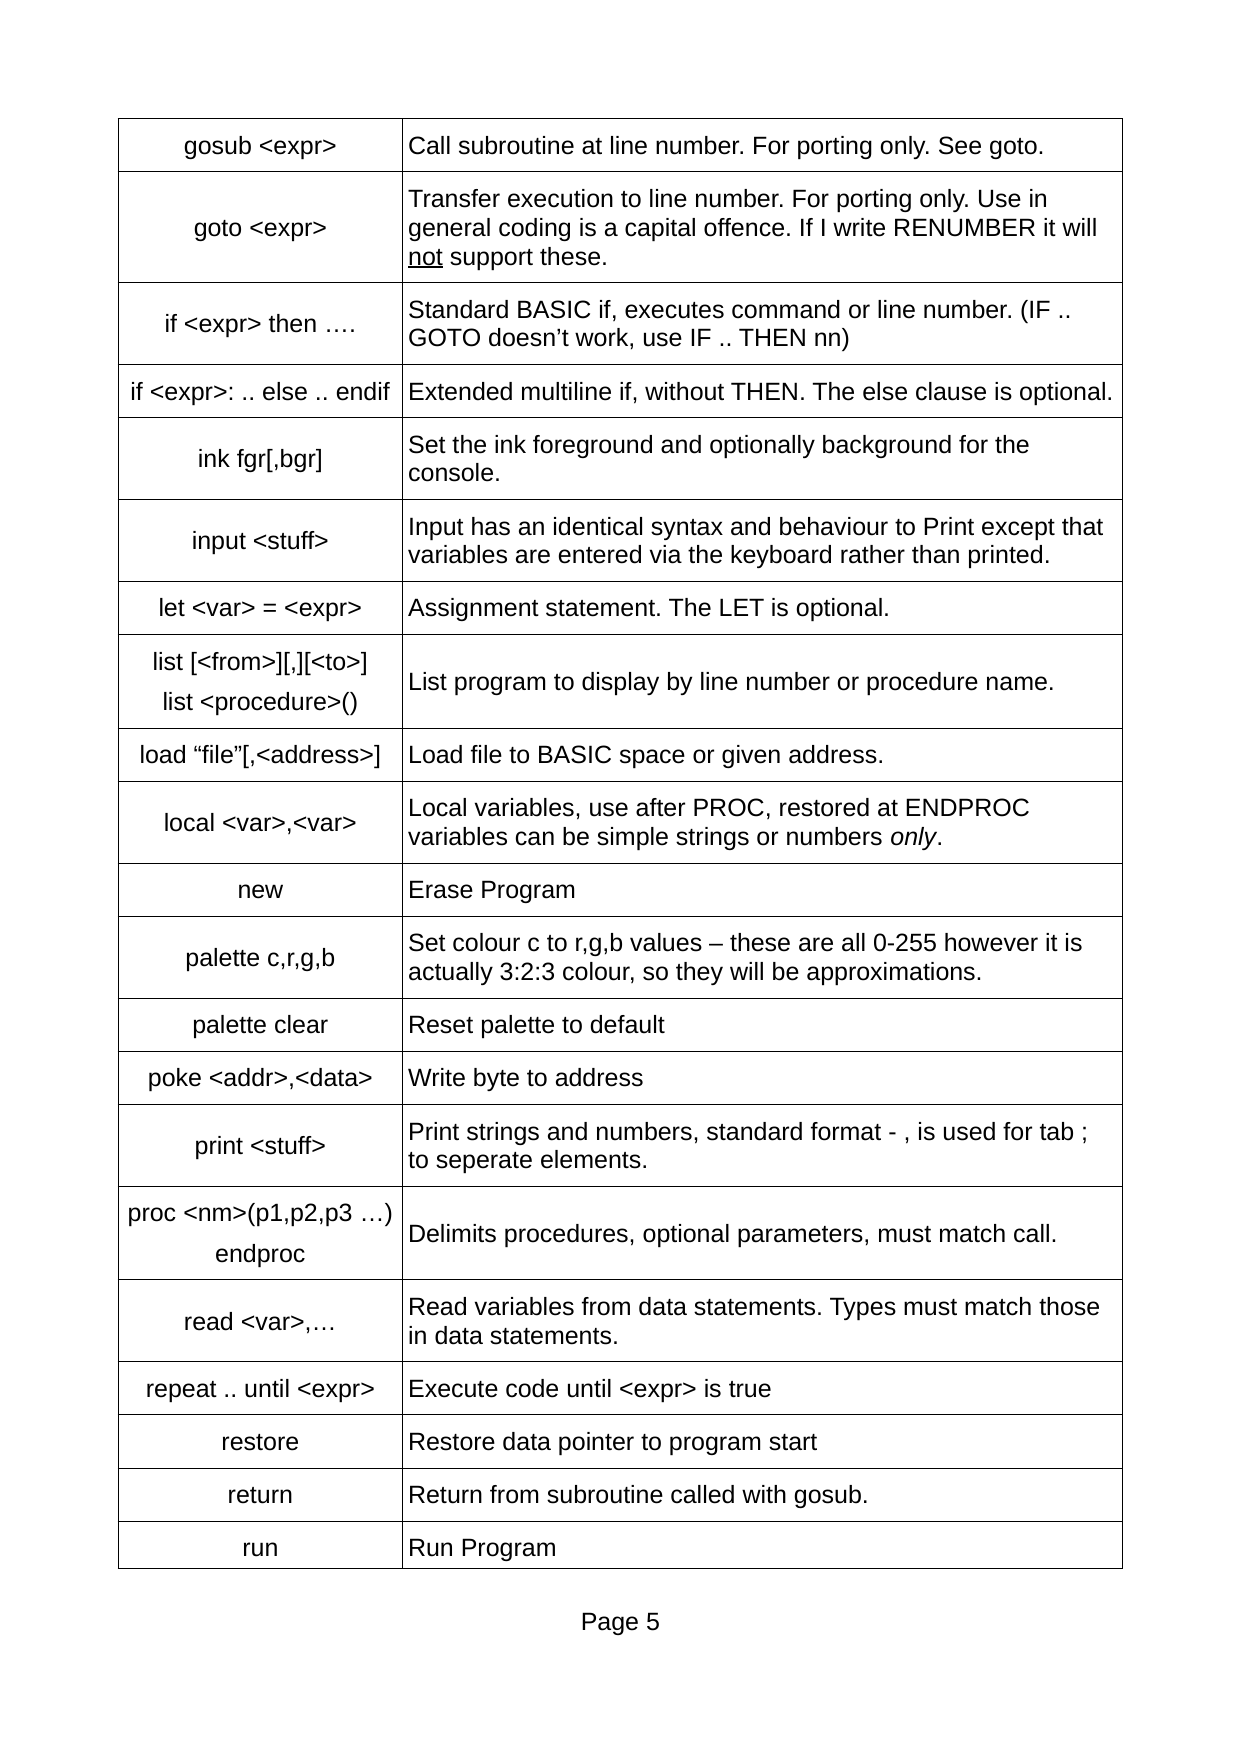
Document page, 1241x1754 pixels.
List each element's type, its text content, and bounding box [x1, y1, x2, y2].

table_cell Load “file”[,<address>] [119, 729, 402, 781]
table_cell Input <stuff> [119, 500, 402, 581]
table_cell Print <stuff> [119, 1105, 402, 1186]
table_cell Restore [119, 1415, 402, 1467]
table_cell Print strings and numbers, standard format - , is used for tab ; to seperate elements. [403, 1105, 1122, 1186]
table_cell Local variables, use after PROC, restored at ENDPROC variables can be simple strings or numbers only. [403, 782, 1122, 862]
table_cell If <expr>: .. else .. endif [119, 365, 402, 417]
table_cell Return from subroutine called with gosub. [403, 1469, 1122, 1521]
table_cell Repeat .. until <expr> [119, 1362, 402, 1414]
table_cell Input has an identical syntax and behaviour to Print except that variables are entered via the keyboard rather than printed. [403, 500, 1122, 581]
table_cell Transfer execution to line number. For porting only. Use in general coding is a capital offence. If I write RENUMBER it will not support these. [403, 172, 1122, 282]
table_cell Palette clear [119, 999, 402, 1051]
table_cell Read <var>,… [119, 1280, 402, 1361]
table_cell Execute code until <expr> is true [403, 1362, 1122, 1414]
table_cell Load file to BASIC space or given address. [403, 729, 1122, 781]
table_cell List [<from>][,][<to>] list <procedure>() [119, 635, 402, 727]
table_cell Proc <nm>(p1,p2,p3 …) endproc [119, 1187, 402, 1279]
table_cell Local <var>,<var> [119, 782, 402, 862]
table_cell Assignment statement. The LET is optional. [403, 582, 1122, 634]
table_cell Ink fgr[,bgr] [119, 418, 402, 499]
table_cell new [119, 864, 402, 916]
table_cell Set the ink foreground and optionally background for the console. [403, 418, 1122, 499]
table_cell Write byte to address [403, 1052, 1122, 1104]
table_cell Reset palette to default [403, 999, 1122, 1051]
table_cell Return [119, 1469, 402, 1521]
table_cell Let <var> = <expr> [119, 582, 402, 634]
table_cell List program to display by line number or procedure name. [403, 635, 1122, 727]
table_cell Read variables from data statements. Types must match those in data statements. [403, 1280, 1122, 1361]
table_cell Run [119, 1522, 402, 1568]
table_cell Restore data pointer to program start [403, 1415, 1122, 1467]
table_cell Goto <expr> [119, 172, 402, 282]
table_cell Extended multiline if, without THEN. The else clause is optional. [403, 365, 1122, 417]
table_cell Palette c,r,g,b [119, 917, 402, 997]
table_cell Standard BASIC if, executes command or line number. (IF .. GOTO doesn’t work, use IF .. THEN nn) [403, 283, 1122, 364]
table_cell Run Program [403, 1522, 1122, 1568]
table_cell Erase Program [403, 864, 1122, 916]
table_cell If <expr> then …. [119, 283, 402, 364]
table_cell Call subroutine at line number. For porting only. See goto. [403, 119, 1122, 171]
table_cell Poke <addr>,<data> [119, 1052, 402, 1104]
table_cell Set colour c to r,g,b values – these are all 0-255 however it is actually 3:2:3 colour, so they will be approximations. [403, 917, 1122, 997]
table_cell Delimits procedures, optional parameters, must match call. [403, 1187, 1122, 1279]
table_cell Gosub <expr> [119, 119, 402, 171]
